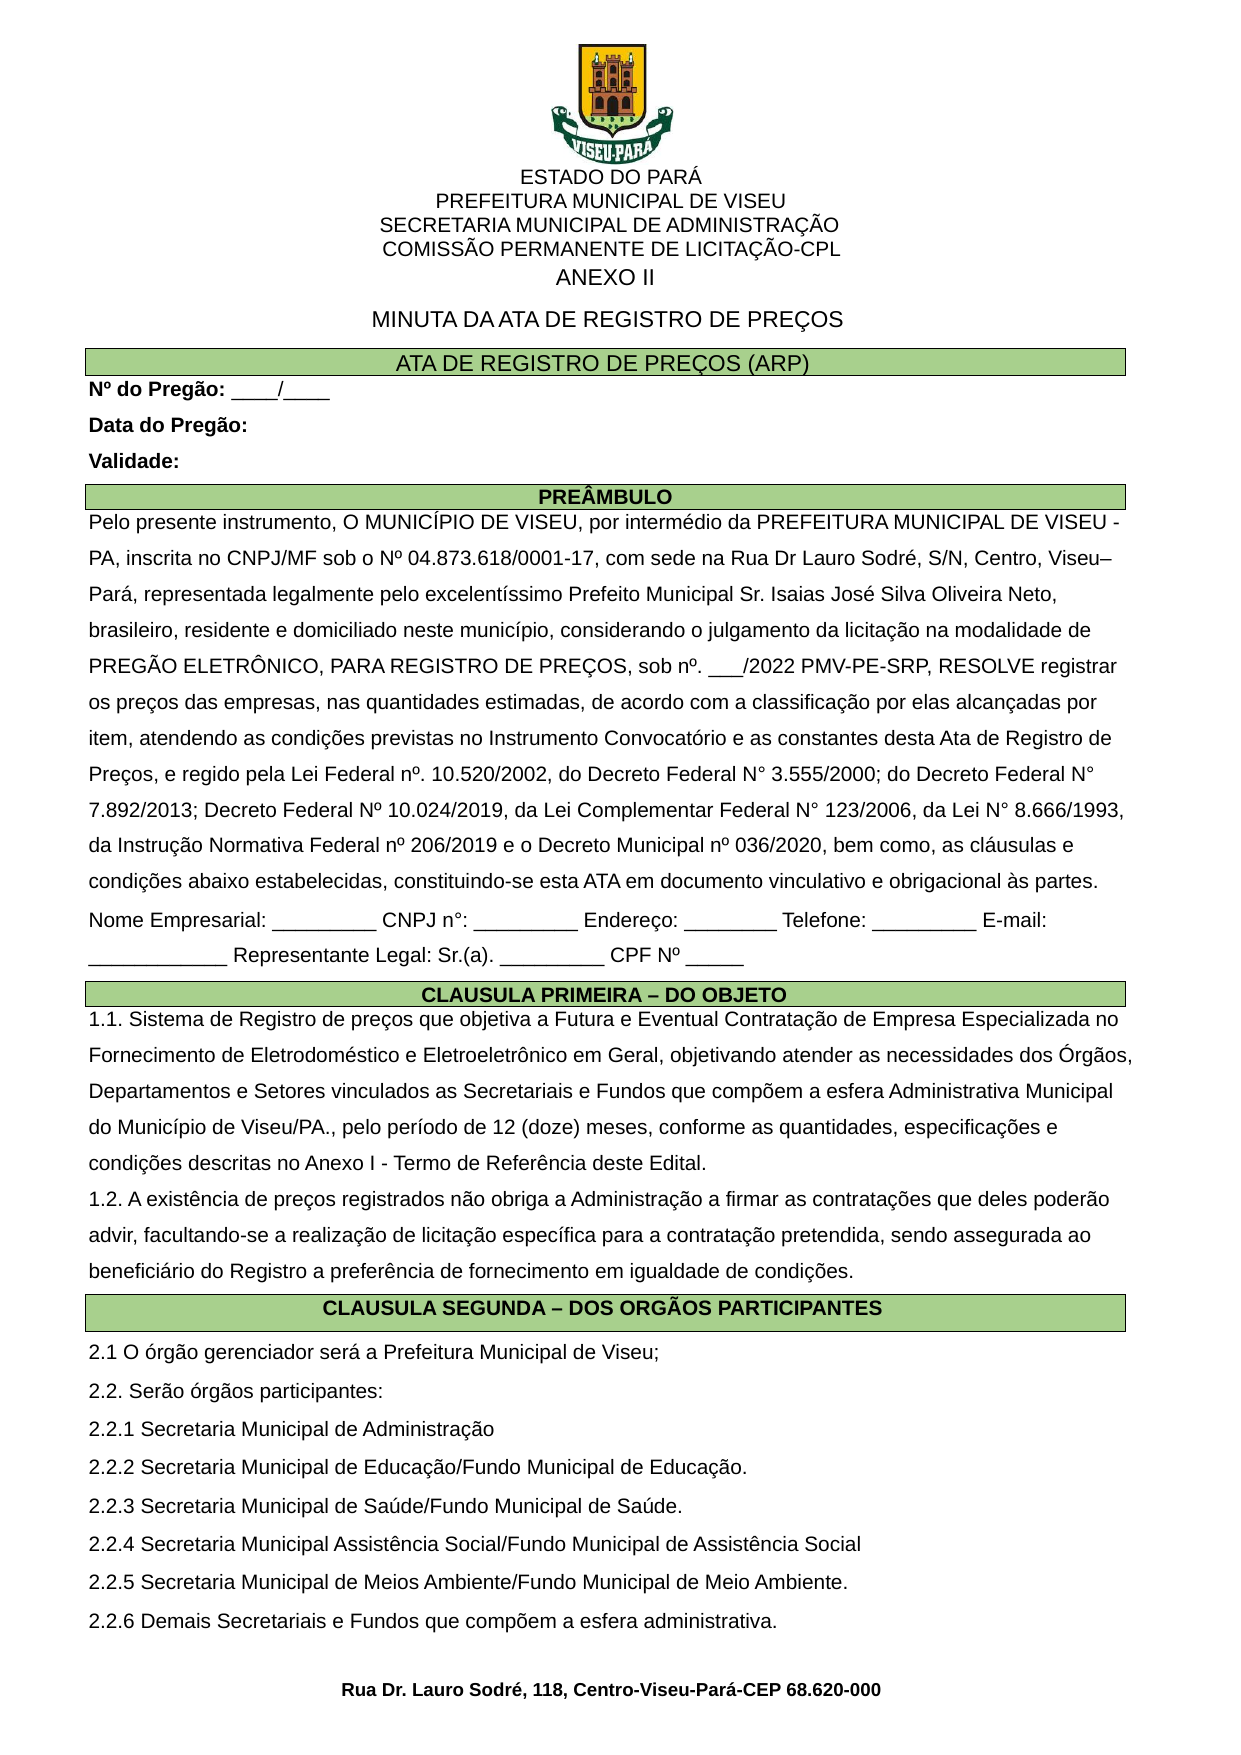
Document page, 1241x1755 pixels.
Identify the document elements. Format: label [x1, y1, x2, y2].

picture [551, 44, 674, 165]
